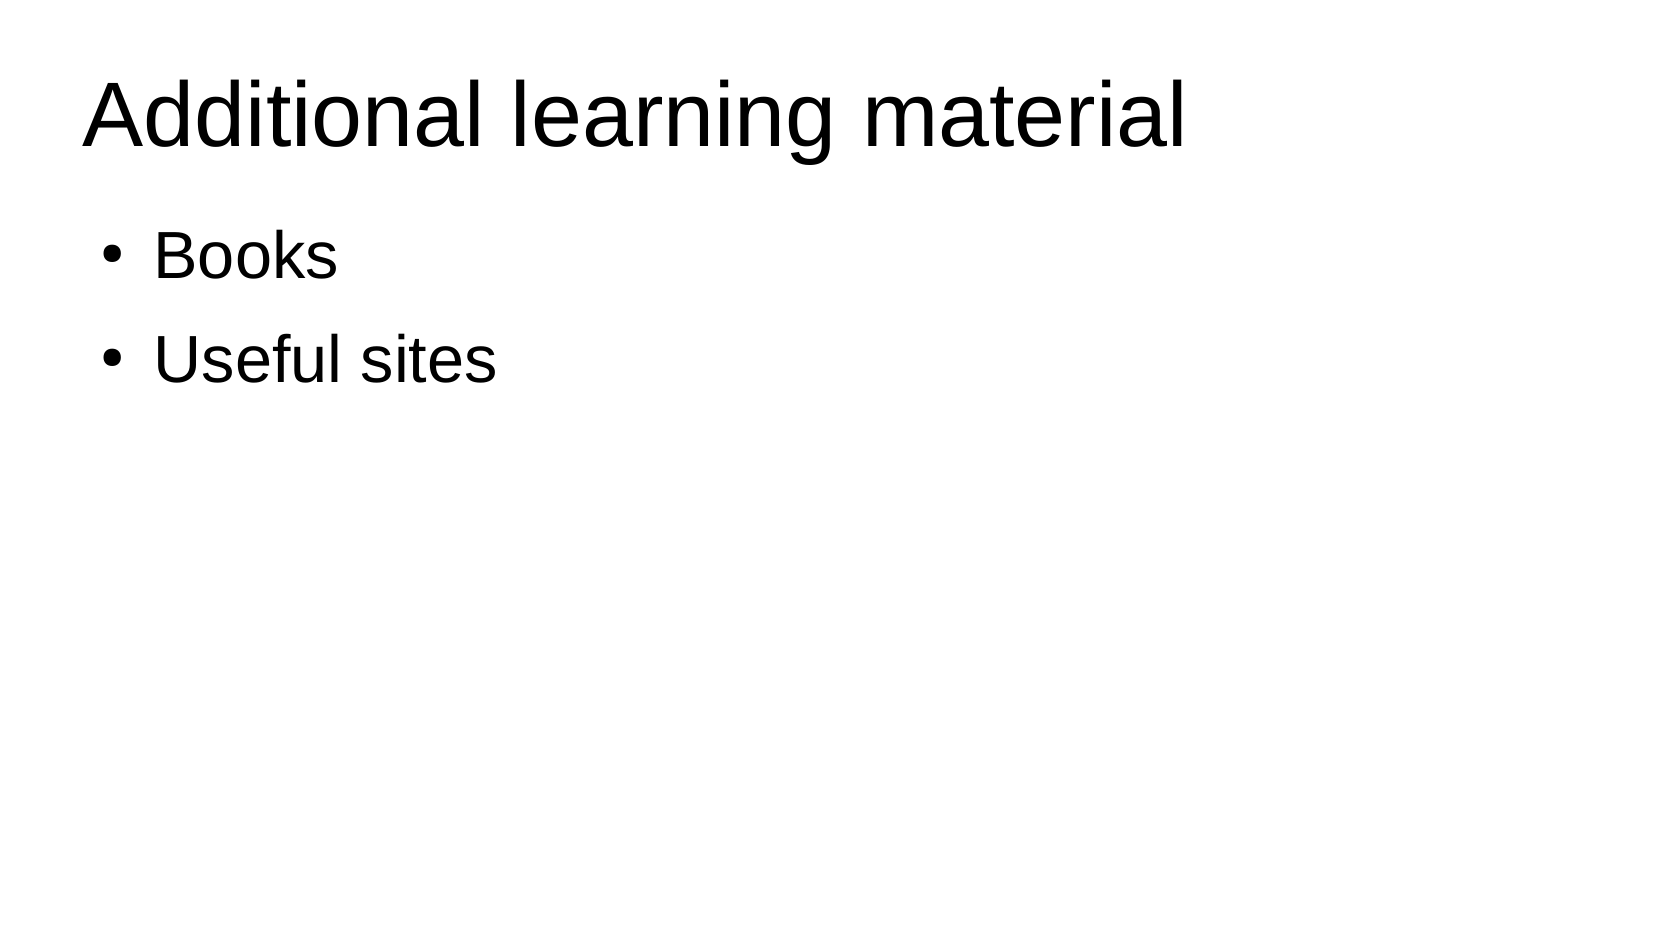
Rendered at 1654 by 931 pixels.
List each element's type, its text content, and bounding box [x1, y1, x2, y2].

title Additional learning material [82, 37, 1571, 193]
list Books Useful sites [82, 217, 1571, 758]
